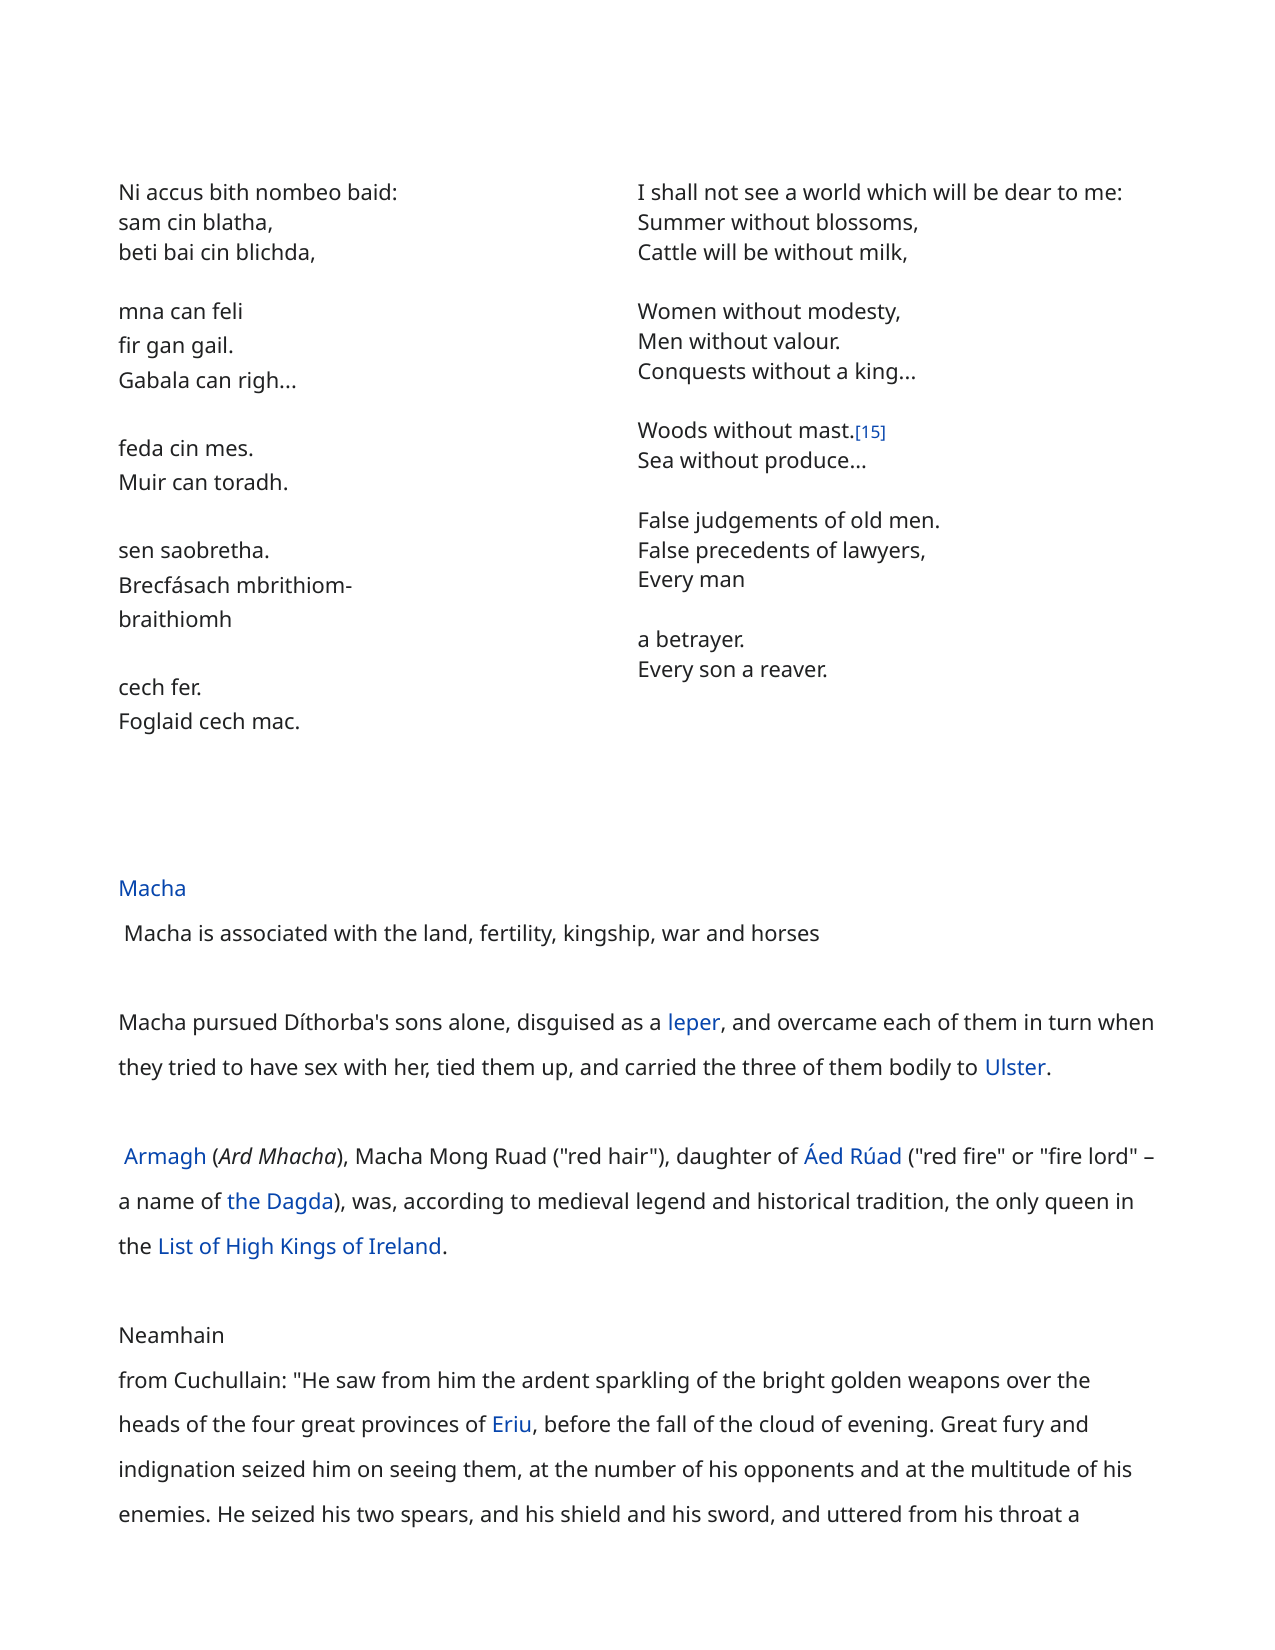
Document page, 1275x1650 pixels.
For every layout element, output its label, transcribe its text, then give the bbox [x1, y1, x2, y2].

table_header I shall not see a world which will be dear to me: Summer without blossoms, Cattle will be without milk, Women without modesty, Men without valour. Conquests without a king... Woods without mast.[15] Sea without produce... False judgements of old men. False precedents of lawyers, Every man a betrayer. Every son a reaver. [638, 118, 1157, 784]
text Macha pursued Díthorba's sons alone, disguised as a leper, and overcame each of them in turn when they tried to have sex with her, tied them up, and carried the three of them bodily to Ulster. [118, 1007, 1157, 1082]
text Macha [118, 873, 1157, 903]
text from Cuchullain: "He saw from him the ardent sparkling of the bright golden weapons over the heads of the four great provinces of Eriu, before the fall of the cloud of evening. Great fury and indignation seized him on seeing them, at the number of his opponents and at the multitude of his enemies. He seized his two spears, and his shield and his sword, and uttered from his throat a [118, 1365, 1157, 1528]
text Neamhain [118, 1320, 1157, 1350]
table_header Ni accus bith nombeo baid: sam cin blatha, beti bai cin blichda, mna can feli fir gan gail. Gabala can righ... feda cin mes. Muir can toradh. sen saobretha. Brecfásach mbrithiom- braithiomh cech fer. Foglaid cech mac. [118, 118, 637, 784]
text Macha is associated with the land, fertility, kingship, war and horses [118, 918, 1157, 948]
text Armagh (Ard Mhacha), Macha Mong Ruad ("red hair"), daughter of Áed Rúad ("red fire" or "fire lord" – a name of the Dagda), was, according to medieval legend and historical tradition, the only queen in the List of High Kings of Ireland. [118, 1141, 1157, 1260]
